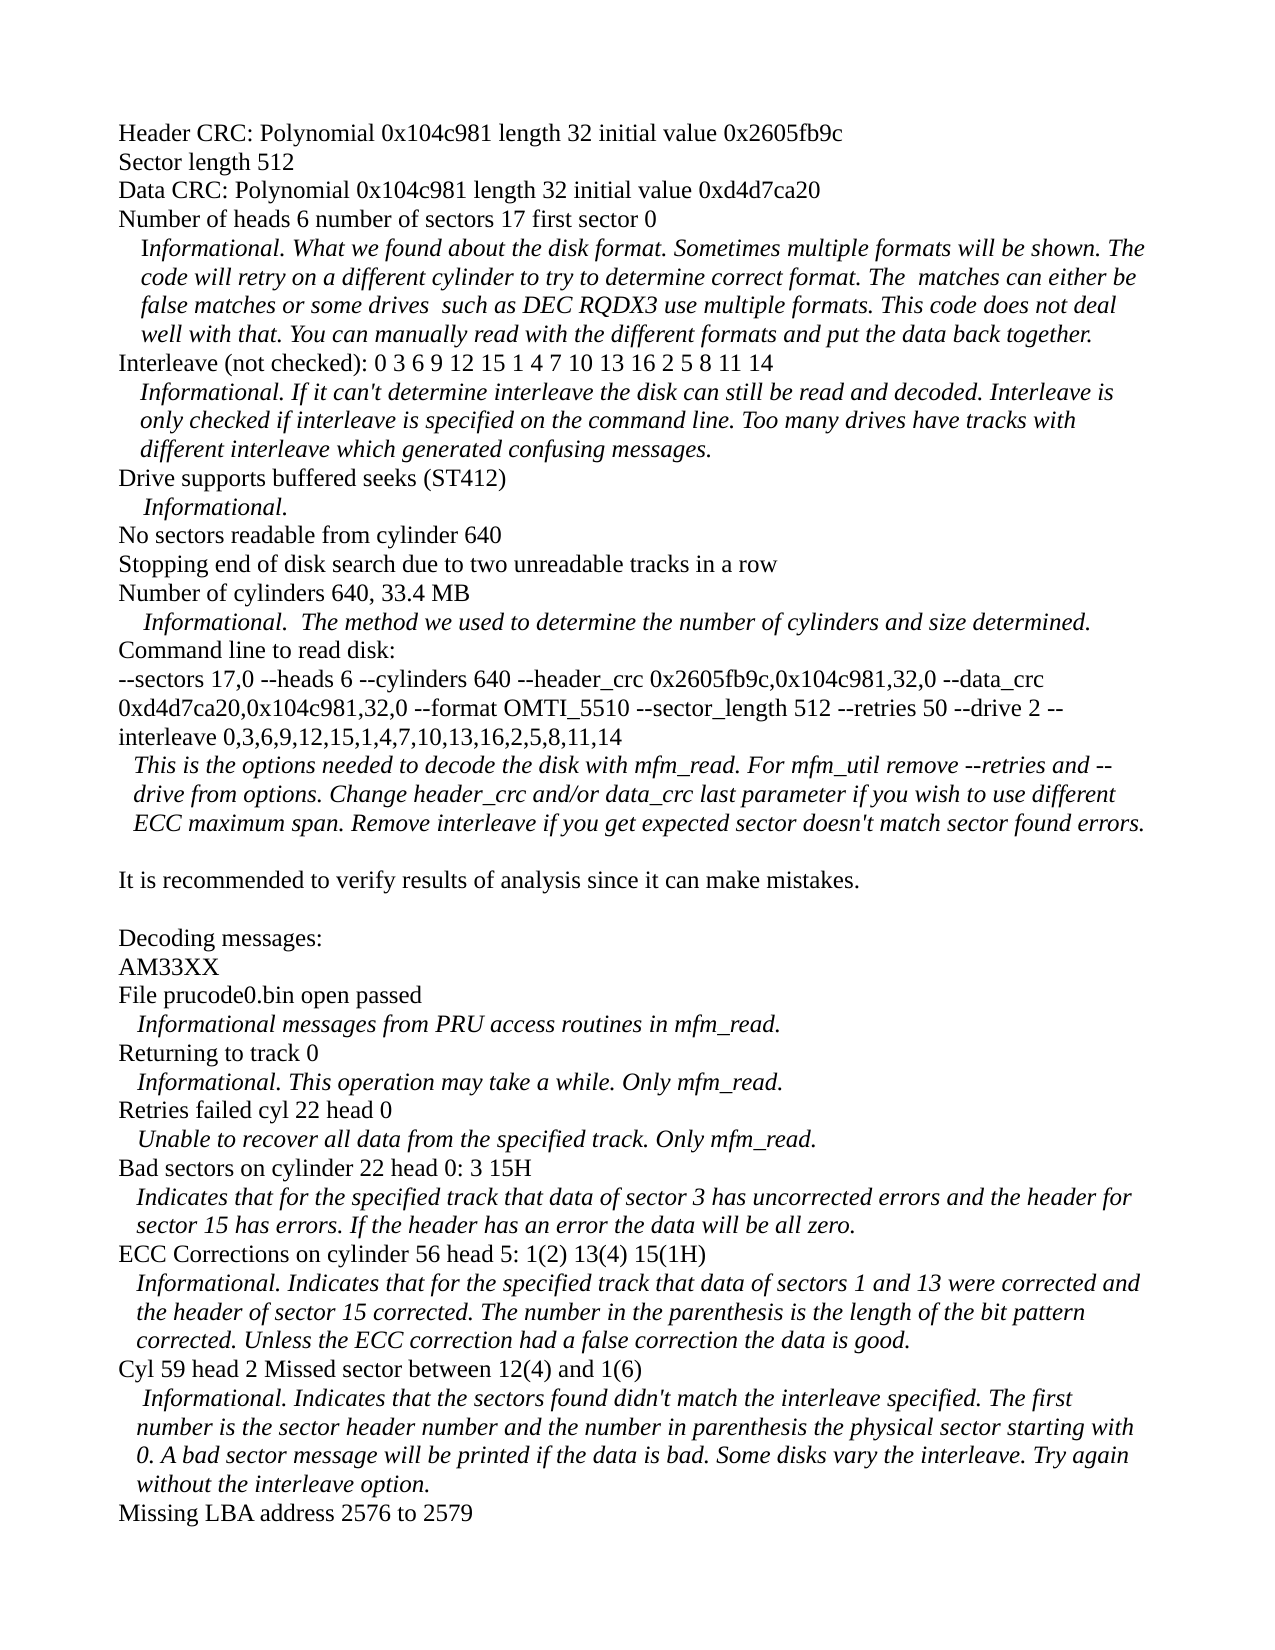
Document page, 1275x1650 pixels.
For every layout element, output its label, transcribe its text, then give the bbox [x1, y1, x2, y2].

text This is the options needed to decode the disk with mfm_read. For mfm_util remove --retries and --drive from options. Change header_crc and/or data_crc last parameter if you wish to use different ECC maximum span. Remove interleave if you get expected sector doesn't match sector found errors. [133, 751, 1157, 837]
text Informational. Indicates that for the specified track that data of sectors 1 and 13 were corrected and the header of sector 15 corrected. The number in the parenthesis is the length of the bit pattern corrected. Unless the ECC correction had a false correction the data is good. [136, 1268, 1157, 1354]
text Sector length 512 [118, 147, 1157, 176]
text Retries failed cyl 22 head 0 [118, 1096, 1157, 1124]
text Interleave (not checked): 0 3 6 9 12 15 1 4 7 10 13 16 2 5 8 11 14 [118, 348, 1157, 377]
text AM33XX [118, 952, 1157, 981]
text Cyl 59 head 2 Missed sector between 12(4) and 1(6) [118, 1354, 1157, 1383]
text Informational. The method we used to determine the number of cylinders and size determined. [118, 607, 1157, 636]
text Stopping end of disk search due to two unreadable tracks in a row [118, 549, 1157, 578]
text Data CRC: Polynomial 0x104c981 length 32 initial value 0xd4d7ca20 [118, 176, 1157, 204]
text Bad sectors on cylinder 22 head 0: 3 15H [118, 1153, 1157, 1182]
text Number of heads 6 number of sectors 17 first sector 0 [118, 204, 1157, 233]
text Command line to read disk: [118, 636, 1157, 664]
text --sectors 17,0 --heads 6 --cylinders 640 --header_crc 0x2605fb9c,0x104c981,32,0 --data_crc 0xd4d7ca20,0x104c981,32,0 --format OMTI_5510 --sector_length 512 --retries 50 --drive 2 --interleave 0,3,6,9,12,15,1,4,7,10,13,16,2,5,8,11,14 [118, 664, 1157, 751]
text Informational. If it can't determine interleave the disk can still be read and decoded. Interleave is only checked if interleave is specified on the command line. Too many drives have tracks with different interleave which generated confusing messages. [140, 377, 1157, 463]
text Missing LBA address 2576 to 2579 [118, 1498, 1157, 1527]
text Decoding messages: [118, 923, 1157, 952]
text Drive supports buffered seeks (ST412) [118, 463, 1157, 492]
text Informational. This operation may take a while. Only mfm_read. [118, 1067, 1157, 1096]
text Informational messages from PRU access routines in mfm_read. [118, 1009, 1157, 1038]
text File prucode0.bin open passed [118, 981, 1157, 1009]
text Indicates that for the specified track that data of sector 3 has uncorrected errors and the header for sector 15 has errors. If the header has an error the data will be all zero. [136, 1182, 1157, 1239]
text Header CRC: Polynomial 0x104c981 length 32 initial value 0x2605fb9c [118, 118, 1157, 147]
text Informational. Indicates that the sectors found didn't match the interleave specified. The first number is the sector header number and the number in parenthesis the physical sector starting with 0. A bad sector message will be printed if the data is bad. Some disks vary the interleave. Try again without the interleave option. [136, 1383, 1157, 1498]
text Returning to track 0 [118, 1038, 1157, 1067]
text It is recommended to verify results of analysis since it can make mistakes. [118, 866, 1157, 894]
text Unable to recover all data from the specified track. Only mfm_read. [118, 1124, 1157, 1153]
text No sectors readable from cylinder 640 [118, 521, 1157, 549]
text Informational. What we found about the disk format. Sometimes multiple formats will be shown. The code will retry on a different cylinder to try to determine correct format. The matches can either be false matches or some drives such as DEC RQDX3 use multiple formats. This code does not deal well with that. You can manually read with the different formats and put the data back together. [141, 233, 1157, 348]
text ECC Corrections on cylinder 56 head 5: 1(2) 13(4) 15(1H) [118, 1239, 1157, 1268]
text Number of cylinders 640, 33.4 MB [118, 578, 1157, 607]
text Informational. [118, 492, 1157, 521]
